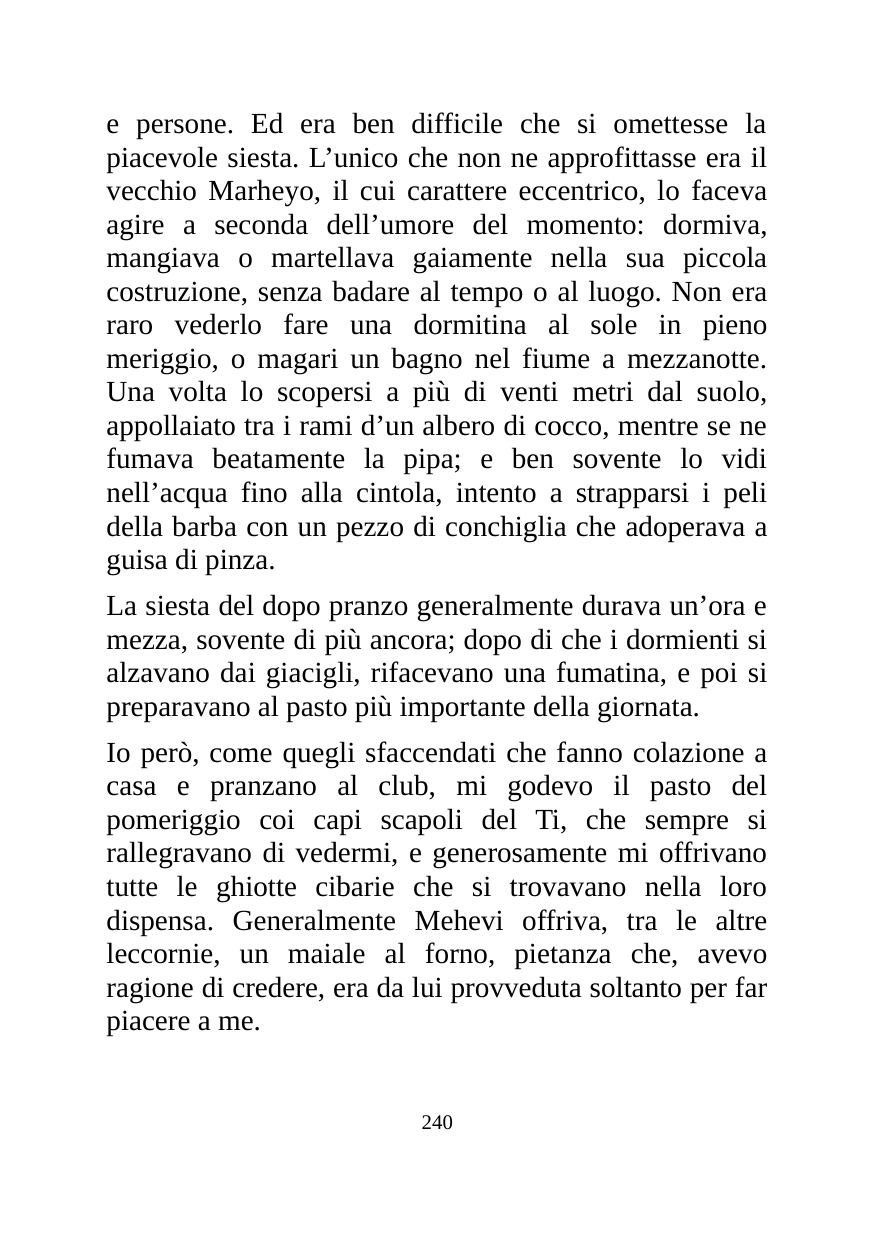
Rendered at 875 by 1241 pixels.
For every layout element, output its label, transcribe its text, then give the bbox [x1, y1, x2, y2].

text La siesta del dopo pranzo generalmente durava un’ora e mezza, sovente di più ancora; dopo di che i dormienti si alzavano dai giacigli, rifacevano una fumatina, e poi si preparavano al pasto più importante della giornata. [106, 588, 768, 722]
text e persone. Ed era ben difficile che si omettesse la piacevole siesta. L’unico che non ne approfittasse era il vecchio Marheyo, il cui carattere eccentrico, lo faceva agire a seconda dell’umore del momento: dormiva, mangiava o martellava gaiamente nella sua piccola costruzione, senza badare al tempo o al luogo. Non era raro vederlo fare una dormitina al sole in pieno meriggio, o magari un bagno nel fiume a mezzanotte. Una volta lo scopersi a più di venti metri dal suolo, appollaiato tra i rami d’un albero di cocco, mentre se ne fumava beatamente la pipa; e ben sovente lo vidi nell’acqua fino alla cintola, intento a strapparsi i peli della barba con un pezzo di conchiglia che adoperava a guisa di pinza. [106, 106, 768, 576]
text Io però, come quegli sfaccendati che fanno colazione a casa e pranzano al club, mi godevo il pasto del pomeriggio coi capi scapoli del Ti, che sempre si rallegravano di vedermi, e generosamente mi offrivano tutte le ghiotte cibarie che si trovavano nella loro dispensa. Generalmente Mehevi offriva, tra le altre leccornie, un maiale al forno, pietanza che, avevo ragione di credere, era da lui provveduta soltanto per far piacere a me. [106, 735, 768, 1037]
